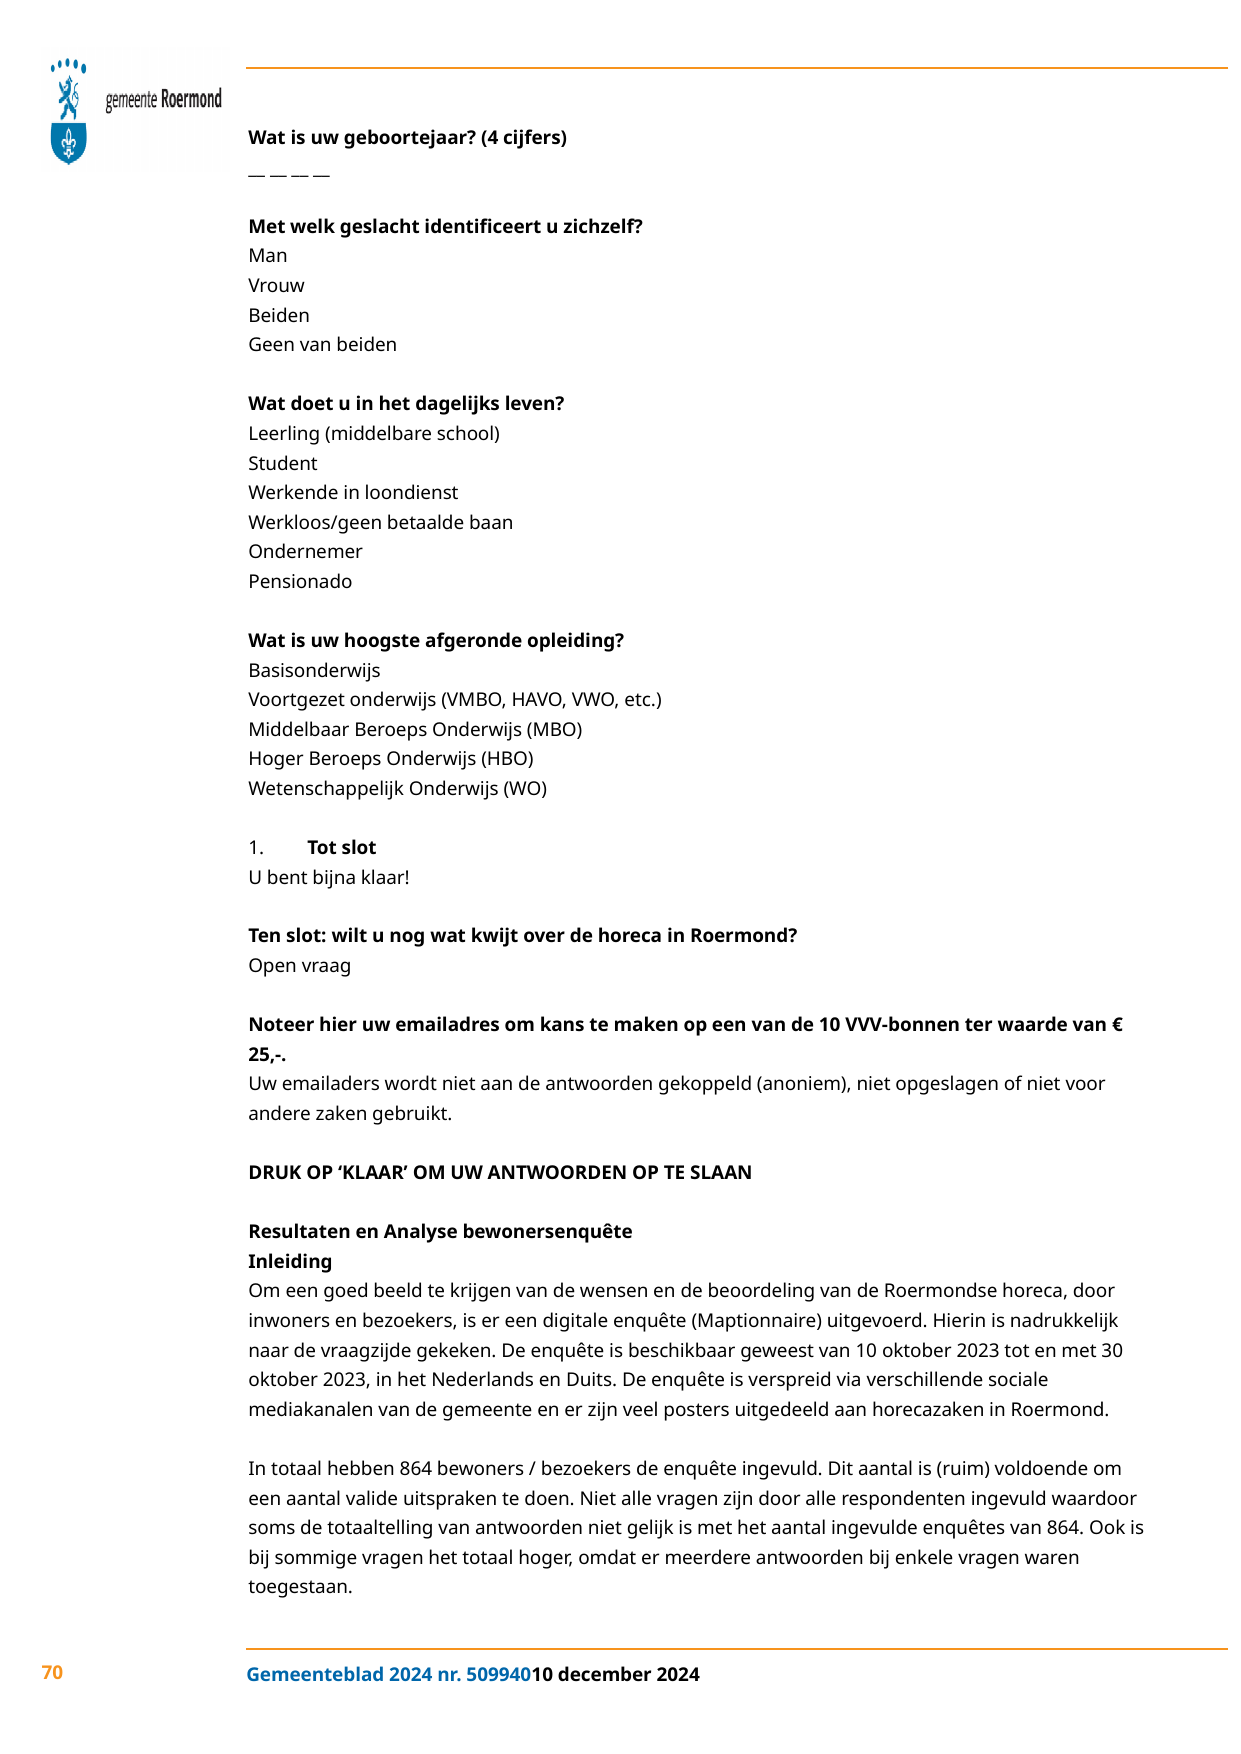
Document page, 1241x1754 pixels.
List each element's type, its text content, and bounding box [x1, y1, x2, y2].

text Werkende in loondienst [248, 479, 1152, 505]
text Student [248, 450, 1152, 476]
text Wat is uw geboortejaar? (4 cijfers) [248, 124, 1152, 150]
text Hoger Beroeps Onderwijs (HBO) [248, 746, 1152, 771]
picture [41, 47, 231, 172]
text Om een goed beeld te krijgen van de wensen en de beoordeling van de Roermondse horeca, door inwoners en bezoekers, is er een digitale enquête (Maptionnaire) uitgevoerd. Hierin is nadrukkelijk naar de vraagzijde gekeken. De enquête is beschikbaar geweest van 10 oktober 2023 tot en met 30 oktober 2023, in het Nederlands en Duits. De enquête is verspreid via verschillende sociale mediakanalen van de gemeente en er zijn veel posters uitgedeeld aan horecazaken in Roermond. [248, 1278, 1152, 1422]
text Man [248, 243, 1152, 268]
text Ondernemer [248, 538, 1152, 564]
table_header Tot slot U bent bijna klaar! [248, 835, 1152, 890]
text __ __ __ __ [248, 154, 1152, 180]
text Basisonderwijs [248, 657, 1152, 683]
text Pensionado [248, 568, 1152, 594]
text Werkloos/geen betaalde baan [248, 509, 1152, 535]
text Wetenschappelijk Onderwijs (WO) [248, 775, 1152, 801]
text Inleiding [248, 1248, 1152, 1274]
text DRUK OP ‘KLAAR’ OM UW ANTWOORDEN OP TE SLAAN [248, 1159, 1152, 1185]
text Resultaten en Analyse bewonersenquête [248, 1218, 1152, 1244]
text Beiden [248, 302, 1152, 328]
text Open vraag [248, 952, 1152, 978]
text Uw emailaders wordt niet aan de antwoorden gekoppeld (anoniem), niet opgeslagen of niet voor andere zaken gebruikt. [248, 1071, 1152, 1126]
text Geen van beiden [248, 331, 1152, 357]
text Voortgezet onderwijs (VMBO, HAVO, VWO, etc.) [248, 686, 1152, 712]
text Met welk geslacht identificeert u zichzelf? [248, 213, 1152, 239]
text Middelbaar Beroeps Onderwijs (MBO) [248, 716, 1152, 742]
text Ten slot: wilt u nog wat kwijt over de horeca in Roermond? [248, 923, 1152, 948]
text Noteer hier uw emailadres om kans te maken op een van de 10 VVV-bonnen ter waarde van € 25,-. [248, 1011, 1152, 1067]
text Leerling (middelbare school) [248, 420, 1152, 446]
text Wat doet u in het dagelijks leven? [248, 391, 1152, 416]
text In totaal hebben 864 bewoners / bezoekers de enquête ingevuld. Dit aantal is (ruim) voldoende om een aantal valide uitspraken te doen. Niet alle vragen zijn door alle respondenten ingevuld waardoor soms de totaaltelling van antwoorden niet gelijk is met het aantal ingevulde enquêtes van 864. Ook is bij sommige vragen het totaal hoger, omdat er meerdere antwoorden bij enkele vragen waren toegestaan. [248, 1455, 1152, 1599]
text Wat is uw hoogste afgeronde opleiding? [248, 627, 1152, 653]
text Vrouw [248, 272, 1152, 298]
